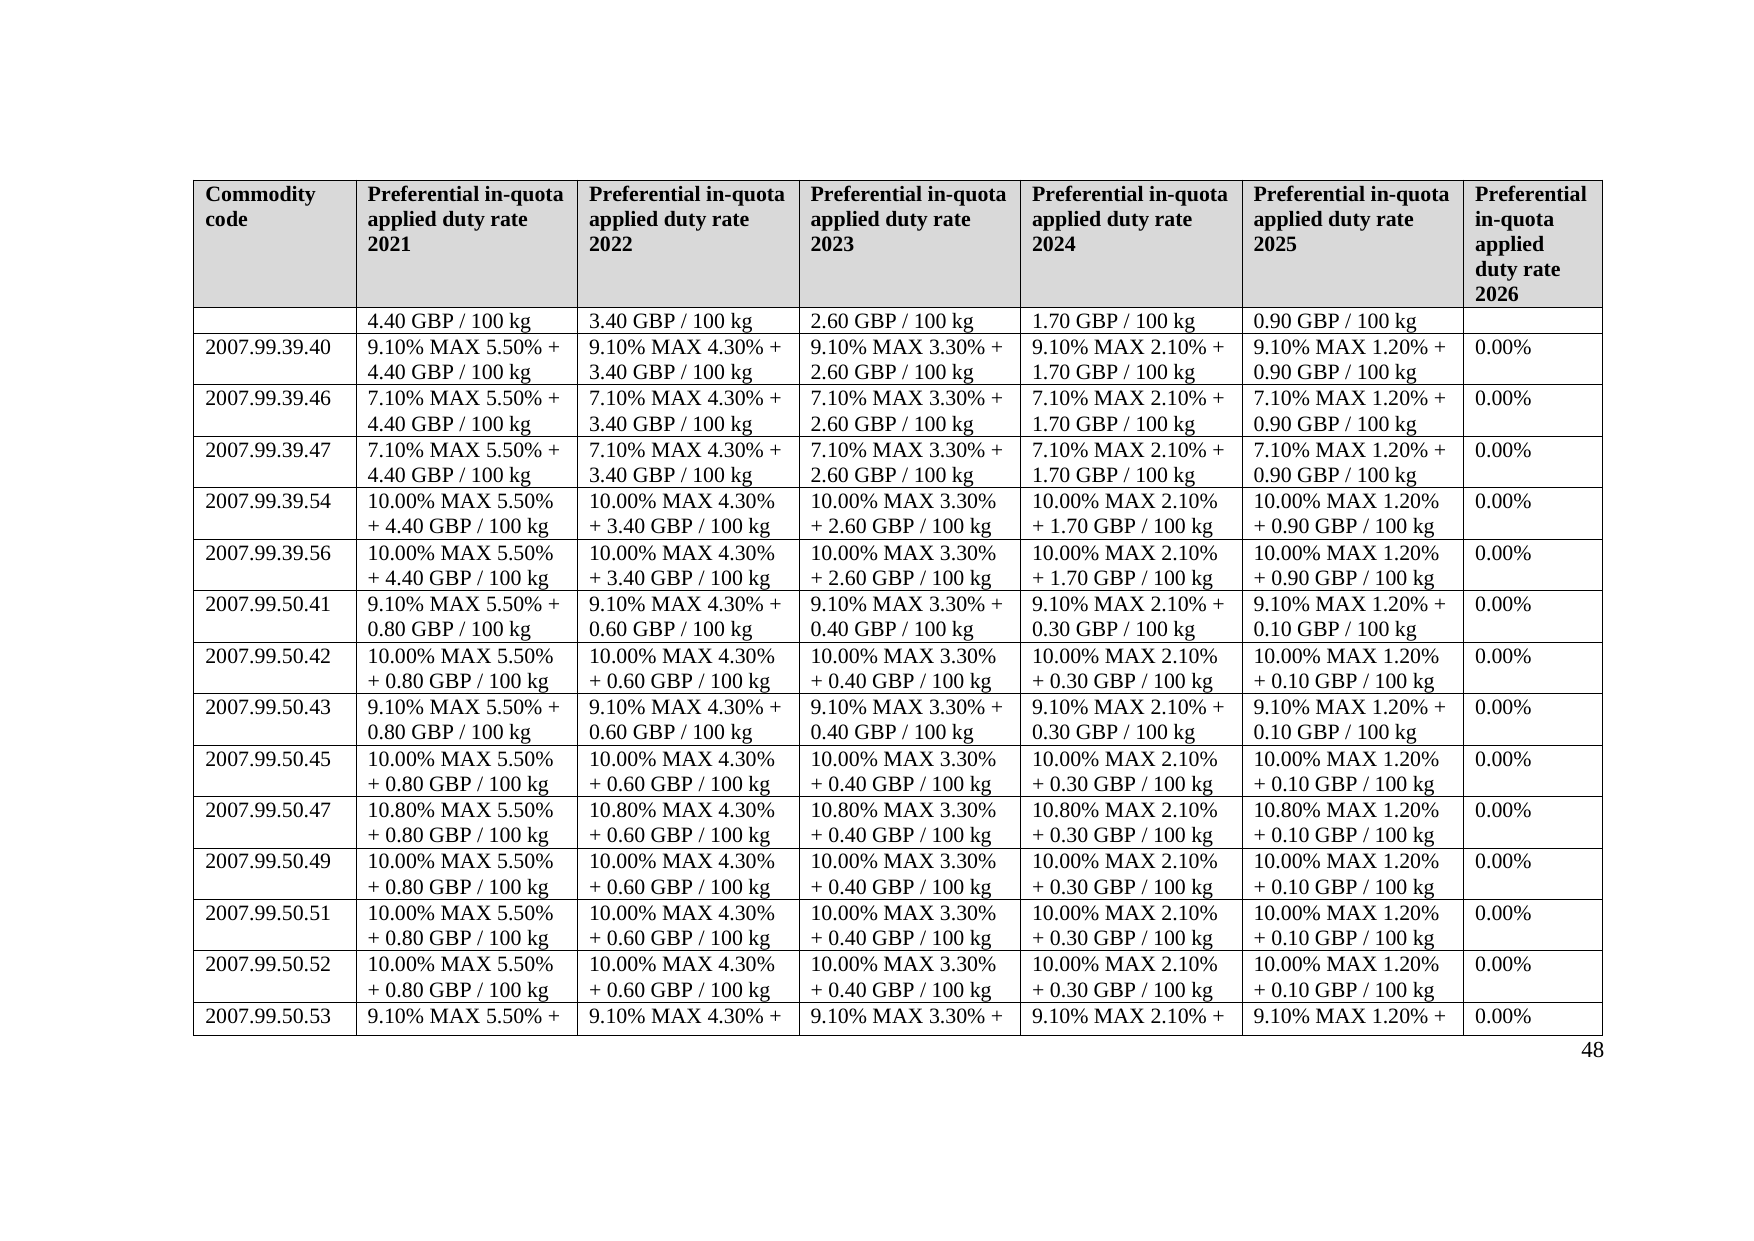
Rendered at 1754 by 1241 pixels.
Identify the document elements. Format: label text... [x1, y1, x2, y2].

table_cell 7.10% MAX 1.20% + 0.90 GBP / 100 kg [1243, 437, 1463, 487]
table_cell 9.10% MAX 4.30% + [578, 1003, 799, 1034]
table_cell 10.00% MAX 5.50% + 4.40 GBP / 100 kg [357, 540, 577, 590]
table_cell 2007.99.50.47 [194, 797, 356, 847]
table_cell 1.70 GBP / 100 kg [1021, 308, 1242, 333]
table_cell 10.80% MAX 1.20% + 0.10 GBP / 100 kg [1243, 797, 1463, 847]
table_cell 10.00% MAX 3.30% + 0.40 GBP / 100 kg [800, 849, 1020, 899]
table_cell 0.00% [1464, 849, 1602, 899]
table_header Preferential in-quota applied duty rate 2026 [1464, 181, 1602, 307]
table_cell 10.00% MAX 5.50% + 0.80 GBP / 100 kg [357, 746, 577, 796]
table_cell 10.80% MAX 2.10% + 0.30 GBP / 100 kg [1021, 797, 1242, 847]
table_cell 10.00% MAX 2.10% + 0.30 GBP / 100 kg [1021, 900, 1242, 950]
table_cell 7.10% MAX 4.30% + 3.40 GBP / 100 kg [578, 437, 799, 487]
table_cell 2007.99.50.41 [194, 591, 356, 642]
table_cell 9.10% MAX 1.20% + 0.10 GBP / 100 kg [1243, 694, 1463, 744]
table_cell 7.10% MAX 5.50% + 4.40 GBP / 100 kg [357, 385, 577, 436]
table_cell 7.10% MAX 3.30% + 2.60 GBP / 100 kg [800, 437, 1020, 487]
table_cell 7.10% MAX 2.10% + 1.70 GBP / 100 kg [1021, 437, 1242, 487]
table_cell 2007.99.50.45 [194, 746, 356, 796]
table_cell [194, 308, 356, 333]
table_cell 10.80% MAX 5.50% + 0.80 GBP / 100 kg [357, 797, 577, 847]
table_cell 10.00% MAX 3.30% + 0.40 GBP / 100 kg [800, 900, 1020, 950]
table_cell 2007.99.50.42 [194, 643, 356, 693]
table_cell 4.40 GBP / 100 kg [357, 308, 577, 333]
table_cell 2007.99.50.52 [194, 951, 356, 1002]
table_cell 10.00% MAX 2.10% + 1.70 GBP / 100 kg [1021, 488, 1242, 539]
table_cell 2007.99.39.46 [194, 385, 356, 436]
table_cell 10.00% MAX 5.50% + 0.80 GBP / 100 kg [357, 951, 577, 1002]
table_cell 2.60 GBP / 100 kg [800, 308, 1020, 333]
table_cell 9.10% MAX 1.20% + [1243, 1003, 1463, 1034]
table_cell 9.10% MAX 3.30% + 0.40 GBP / 100 kg [800, 591, 1020, 642]
table_cell 10.00% MAX 3.30% + 0.40 GBP / 100 kg [800, 643, 1020, 693]
table_cell 0.00% [1464, 951, 1602, 1002]
table_cell 10.80% MAX 3.30% + 0.40 GBP / 100 kg [800, 797, 1020, 847]
table_cell 9.10% MAX 3.30% + 0.40 GBP / 100 kg [800, 694, 1020, 744]
table_cell 2007.99.39.40 [194, 334, 356, 384]
table_cell 0.00% [1464, 797, 1602, 847]
table_cell 0.00% [1464, 591, 1602, 642]
table_header Preferential in-quota applied duty rate 2024 [1021, 181, 1242, 307]
table_cell 0.00% [1464, 334, 1602, 384]
table_cell 10.00% MAX 1.20% + 0.90 GBP / 100 kg [1243, 488, 1463, 539]
table_cell 10.00% MAX 2.10% + 0.30 GBP / 100 kg [1021, 643, 1242, 693]
table_cell 10.00% MAX 4.30% + 0.60 GBP / 100 kg [578, 900, 799, 950]
table_header Commodity code [194, 181, 356, 307]
table_cell 10.00% MAX 1.20% + 0.90 GBP / 100 kg [1243, 540, 1463, 590]
table_cell 10.00% MAX 5.50% + 0.80 GBP / 100 kg [357, 900, 577, 950]
table_cell 10.00% MAX 4.30% + 3.40 GBP / 100 kg [578, 488, 799, 539]
table_cell 9.10% MAX 5.50% + 4.40 GBP / 100 kg [357, 334, 577, 384]
table_cell 10.00% MAX 4.30% + 0.60 GBP / 100 kg [578, 746, 799, 796]
table_cell 2007.99.39.47 [194, 437, 356, 487]
table_cell 2007.99.39.56 [194, 540, 356, 590]
table_cell 10.00% MAX 4.30% + 0.60 GBP / 100 kg [578, 643, 799, 693]
table_cell 10.00% MAX 4.30% + 0.60 GBP / 100 kg [578, 849, 799, 899]
table_cell 7.10% MAX 1.20% + 0.90 GBP / 100 kg [1243, 385, 1463, 436]
table_cell 10.00% MAX 4.30% + 3.40 GBP / 100 kg [578, 540, 799, 590]
table_cell 9.10% MAX 5.50% + [357, 1003, 577, 1034]
table_cell 10.00% MAX 3.30% + 0.40 GBP / 100 kg [800, 746, 1020, 796]
table_cell 10.00% MAX 2.10% + 0.30 GBP / 100 kg [1021, 746, 1242, 796]
table_cell 7.10% MAX 5.50% + 4.40 GBP / 100 kg [357, 437, 577, 487]
table_cell 2007.99.39.54 [194, 488, 356, 539]
table_header Preferential in-quota applied duty rate 2023 [800, 181, 1020, 307]
table_cell 7.10% MAX 4.30% + 3.40 GBP / 100 kg [578, 385, 799, 436]
table_cell 9.10% MAX 2.10% + 1.70 GBP / 100 kg [1021, 334, 1242, 384]
table_cell 9.10% MAX 2.10% + [1021, 1003, 1242, 1034]
table_cell 10.00% MAX 5.50% + 4.40 GBP / 100 kg [357, 488, 577, 539]
table_cell 10.00% MAX 4.30% + 0.60 GBP / 100 kg [578, 951, 799, 1002]
table_cell 10.00% MAX 2.10% + 0.30 GBP / 100 kg [1021, 849, 1242, 899]
table_cell 10.00% MAX 1.20% + 0.10 GBP / 100 kg [1243, 746, 1463, 796]
table_header Preferential in-quota applied duty rate 2022 [578, 181, 799, 307]
table_cell 0.00% [1464, 643, 1602, 693]
table_cell 2007.99.50.43 [194, 694, 356, 744]
table_cell 10.00% MAX 3.30% + 0.40 GBP / 100 kg [800, 951, 1020, 1002]
table_cell 10.00% MAX 2.10% + 1.70 GBP / 100 kg [1021, 540, 1242, 590]
table_cell 10.00% MAX 1.20% + 0.10 GBP / 100 kg [1243, 951, 1463, 1002]
table_cell 0.90 GBP / 100 kg [1243, 308, 1463, 333]
table_cell 2007.99.50.53 [194, 1003, 356, 1034]
table_cell 10.00% MAX 1.20% + 0.10 GBP / 100 kg [1243, 849, 1463, 899]
table_cell 0.00% [1464, 900, 1602, 950]
table_cell 7.10% MAX 2.10% + 1.70 GBP / 100 kg [1021, 385, 1242, 436]
table_cell 0.00% [1464, 540, 1602, 590]
table_cell 9.10% MAX 5.50% + 0.80 GBP / 100 kg [357, 694, 577, 744]
table_cell 10.00% MAX 1.20% + 0.10 GBP / 100 kg [1243, 900, 1463, 950]
table_header Preferential in-quota applied duty rate 2021 [357, 181, 577, 307]
table_cell 9.10% MAX 5.50% + 0.80 GBP / 100 kg [357, 591, 577, 642]
table_cell 9.10% MAX 4.30% + 3.40 GBP / 100 kg [578, 334, 799, 384]
table_cell 0.00% [1464, 437, 1602, 487]
table_header Preferential in-quota applied duty rate 2025 [1243, 181, 1463, 307]
table_cell 0.00% [1464, 746, 1602, 796]
table_cell 0.00% [1464, 694, 1602, 744]
table_cell 3.40 GBP / 100 kg [578, 308, 799, 333]
table_cell 9.10% MAX 2.10% + 0.30 GBP / 100 kg [1021, 591, 1242, 642]
table_cell 10.00% MAX 1.20% + 0.10 GBP / 100 kg [1243, 643, 1463, 693]
table_cell 9.10% MAX 1.20% + 0.10 GBP / 100 kg [1243, 591, 1463, 642]
table_cell 2007.99.50.49 [194, 849, 356, 899]
table_cell 10.00% MAX 5.50% + 0.80 GBP / 100 kg [357, 849, 577, 899]
table_cell 10.00% MAX 3.30% + 2.60 GBP / 100 kg [800, 488, 1020, 539]
table_cell 10.00% MAX 3.30% + 2.60 GBP / 100 kg [800, 540, 1020, 590]
table_cell 0.00% [1464, 488, 1602, 539]
table_cell 7.10% MAX 3.30% + 2.60 GBP / 100 kg [800, 385, 1020, 436]
table_cell 10.80% MAX 4.30% + 0.60 GBP / 100 kg [578, 797, 799, 847]
table_cell 10.00% MAX 2.10% + 0.30 GBP / 100 kg [1021, 951, 1242, 1002]
table_cell [1464, 308, 1602, 333]
table_cell 9.10% MAX 3.30% + 2.60 GBP / 100 kg [800, 334, 1020, 384]
table_cell 9.10% MAX 4.30% + 0.60 GBP / 100 kg [578, 694, 799, 744]
table_cell 9.10% MAX 4.30% + 0.60 GBP / 100 kg [578, 591, 799, 642]
table_cell 9.10% MAX 1.20% + 0.90 GBP / 100 kg [1243, 334, 1463, 384]
table_cell 9.10% MAX 3.30% + [800, 1003, 1020, 1034]
table_cell 0.00% [1464, 385, 1602, 436]
table_cell 10.00% MAX 5.50% + 0.80 GBP / 100 kg [357, 643, 577, 693]
table_cell 2007.99.50.51 [194, 900, 356, 950]
table_cell 9.10% MAX 2.10% + 0.30 GBP / 100 kg [1021, 694, 1242, 744]
table_cell 0.00% [1464, 1003, 1602, 1034]
